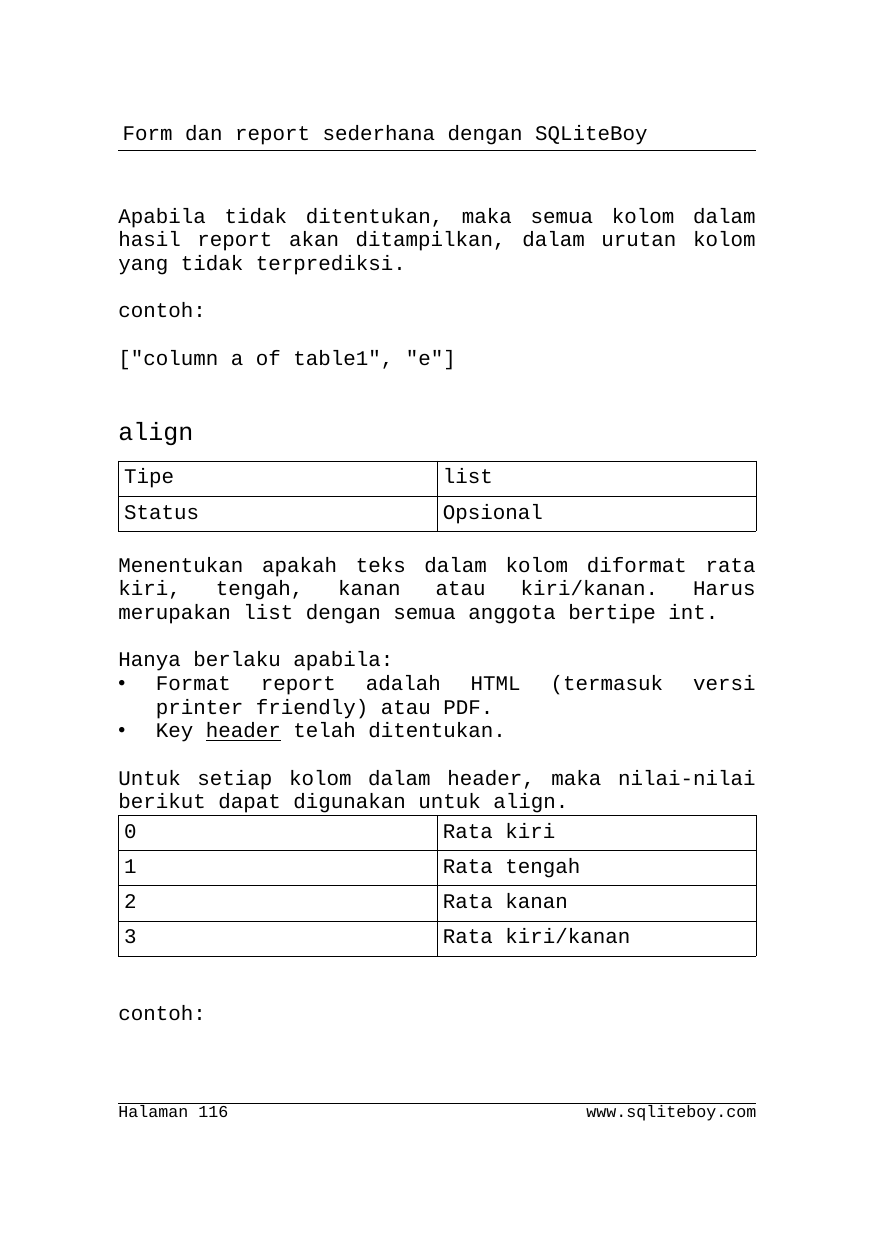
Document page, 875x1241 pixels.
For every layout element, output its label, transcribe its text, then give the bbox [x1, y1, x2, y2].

table_cell Opsional [438, 497, 756, 531]
table_cell Rata tengah [438, 851, 756, 885]
table_header 0 [119, 816, 437, 850]
table_cell 3 [119, 922, 437, 956]
table_cell Rata kiri/kanan [438, 922, 756, 956]
subtitle align [118, 420, 756, 448]
table_cell 2 [119, 886, 437, 921]
list Format report adalah HTML (termasuk versi printer friendly) atau PDF. [118, 673, 756, 720]
text Apabila tidak ditentukan, maka semua kolom dalam hasil report akan ditampilkan, dalam urutan kolom yang tidak terprediksi. [118, 206, 756, 277]
table_cell 1 [119, 851, 437, 885]
table_header list [438, 462, 756, 496]
table_header Rata kiri [438, 816, 756, 850]
table_cell Rata kanan [438, 886, 756, 921]
list Key header telah ditentukan. [118, 720, 756, 744]
text Hanya berlaku apabila: [118, 649, 756, 673]
text Menentukan apakah teks dalam kolom diformat rata kiri, tengah, kanan atau kiri/kanan. Harus merupakan list dengan semua anggota bertipe int. [118, 555, 756, 626]
text Untuk setiap kolom dalam header, maka nilai-nilai berikut dapat digunakan untuk align. [118, 768, 756, 815]
text ["column a of table1", "e"] [118, 347, 756, 371]
table_cell Status [119, 497, 437, 531]
text contoh: [118, 1003, 756, 1027]
text contoh: [118, 300, 756, 324]
table_header Tipe [119, 462, 437, 496]
